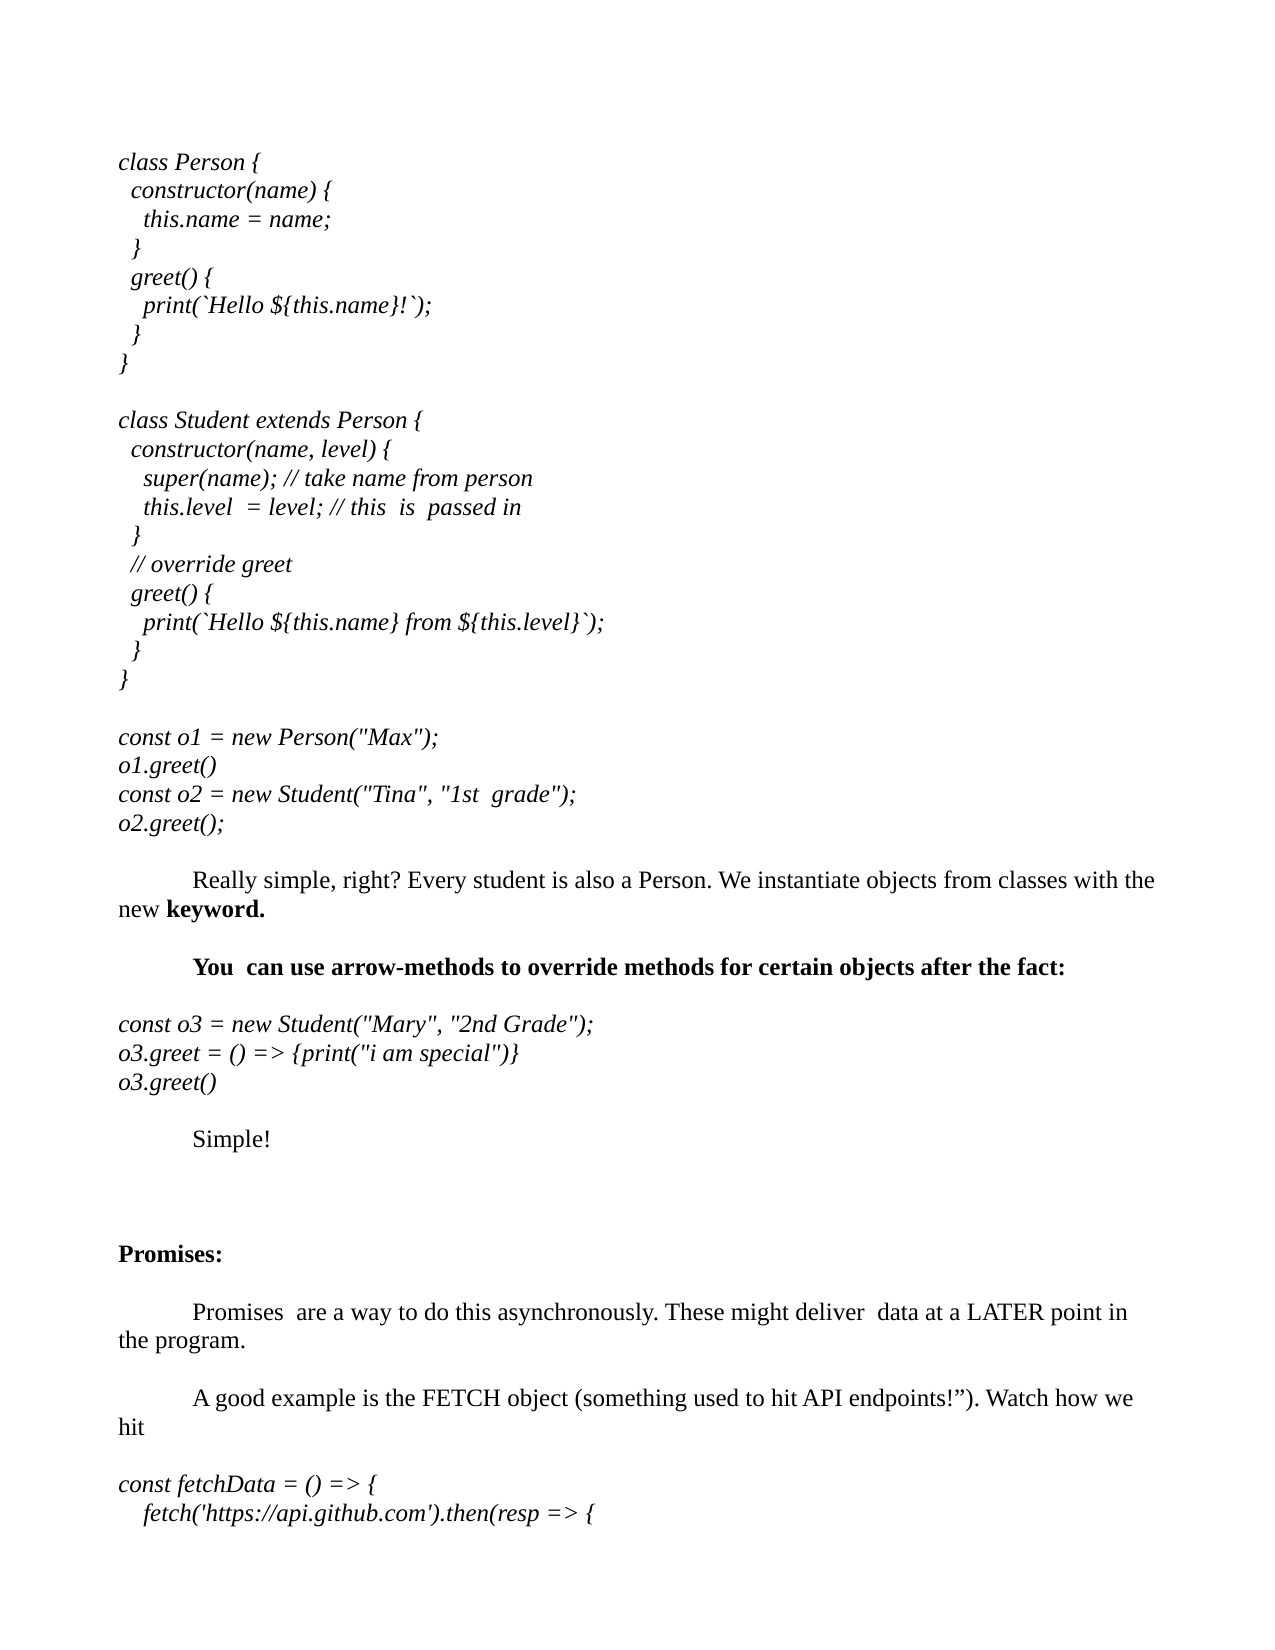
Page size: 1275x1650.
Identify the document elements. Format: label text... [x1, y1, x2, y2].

text const o1 = new Person("Max"); [118, 722, 1157, 751]
text You can use arrow-methods to override methods for certain objects after the fact: [118, 952, 1157, 981]
text Promises are a way to do this asynchronously. These might deliver data at a LATER point in the program. [118, 1297, 1157, 1354]
text Promises: [118, 1239, 1157, 1268]
text } [118, 636, 1157, 664]
text print(`Hello ${this.name} from ${this.level}`); [118, 607, 1157, 636]
text A good example is the FETCH object (something used to hit API endpoints!”). Watch how we hit [118, 1383, 1157, 1441]
text print(`Hello ${this.name}!`); [118, 291, 1157, 319]
text const o2 = new Student("Tina", "1st grade"); [118, 779, 1157, 808]
text Really simple, right? Every student is also a Person. We instantiate objects from classes with the new keyword. [118, 866, 1157, 923]
text // override greet [118, 549, 1157, 578]
text } [118, 664, 1157, 693]
text } [118, 233, 1157, 262]
text const fetchData = () => { [118, 1469, 1157, 1498]
text } [118, 521, 1157, 549]
text } [118, 348, 1157, 377]
text this.level = level; // this is passed in [118, 492, 1157, 521]
text class Person { [118, 147, 1157, 176]
text super(name); // take name from person [118, 463, 1157, 492]
text } [118, 319, 1157, 348]
text o3.greet = () => {print("i am special")} [118, 1038, 1157, 1067]
text o1.greet() [118, 751, 1157, 779]
text greet() { [118, 262, 1157, 291]
text constructor(name, level) { [118, 434, 1157, 463]
text fetch('https://api.github.com').then(resp => { [118, 1498, 1157, 1527]
text Simple! [118, 1124, 1157, 1153]
text this.name = name; [118, 204, 1157, 233]
text class Student extends Person { [118, 406, 1157, 434]
text greet() { [118, 578, 1157, 607]
text constructor(name) { [118, 176, 1157, 204]
text o3.greet() [118, 1067, 1157, 1096]
text o2.greet(); [118, 808, 1157, 837]
text const o3 = new Student("Mary", "2nd Grade"); [118, 1009, 1157, 1038]
